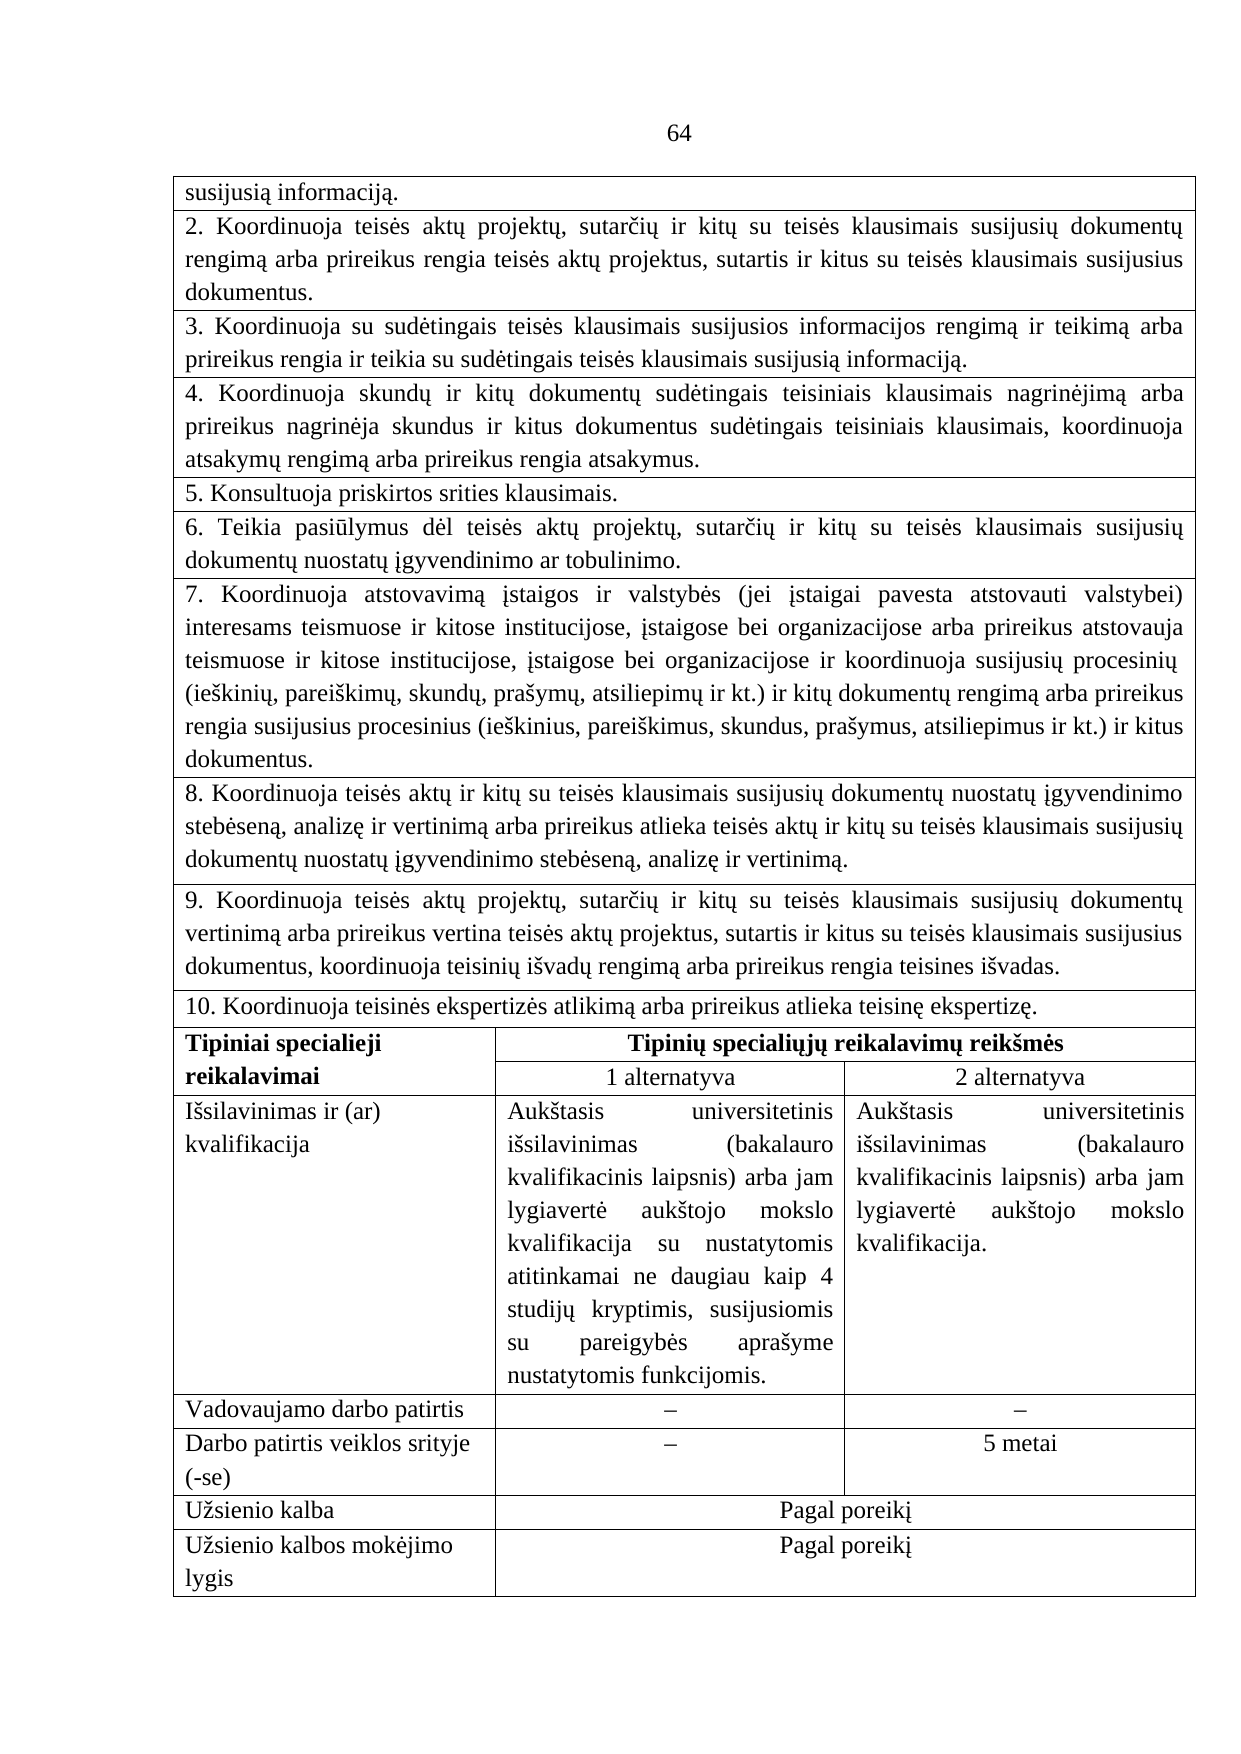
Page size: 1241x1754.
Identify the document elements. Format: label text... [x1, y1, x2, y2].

table_cell 6. Teikia pasiūlymus dėl teisės aktų projektų, sutarčių ir kitų su teisės klausimais susijusių dokumentų nuostatų įgyvendinimo ar tobulinimo. [174, 512, 1195, 578]
table_cell – [496, 1395, 844, 1427]
table_cell Aukštasis universitetinis išsilavinimas (bakalauro kvalifikacinis laipsnis) arba jam lygiavertė aukštojo mokslo kvalifikacija su nustatytomis atitinkamai ne daugiau kaip 4 studijų kryptimis, susijusiomis su pareigybės aprašyme nustatytomis funkcijomis. [496, 1096, 844, 1393]
table_cell Tipiniai specialieji reikalavimai [174, 1028, 495, 1095]
table_cell susijusią informaciją. [174, 177, 1195, 210]
table_cell 9. Koordinuoja teisės aktų projektų, sutarčių ir kitų su teisės klausimais susijusių dokumentų vertinimą arba prireikus vertina teisės aktų projektus, sutartis ir kitus su teisės klausimais susijusius dokumentus, koordinuoja teisinių išvadų rengimą arba prireikus rengia teisines išvadas. [174, 885, 1195, 990]
table_cell Tipinių specialiųjų reikalavimų reikšmės [496, 1028, 1195, 1061]
table_cell 5. Konsultuoja priskirtos srities klausimais. [174, 478, 1195, 511]
table_cell Pagal poreikį [496, 1496, 1195, 1529]
table_cell 5 metai [845, 1429, 1195, 1494]
table_cell Pagal poreikį [496, 1530, 1195, 1596]
table_cell 2. Koordinuoja teisės aktų projektų, sutarčių ir kitų su teisės klausimais susijusių dokumentų rengimą arba prireikus rengia teisės aktų projektus, sutartis ir kitus su teisės klausimais susijusius dokumentus. [174, 211, 1195, 310]
table_cell Užsienio kalba [174, 1496, 495, 1529]
table_cell Išsilavinimas ir (ar) kvalifikacija [174, 1096, 495, 1393]
table_cell Vadovaujamo darbo patirtis [174, 1395, 495, 1427]
table_cell 2 alternatyva [845, 1062, 1195, 1095]
table_cell 3. Koordinuoja su sudėtingais teisės klausimais susijusios informacijos rengimą ir teikimą arba prireikus rengia ir teikia su sudėtingais teisės klausimais susijusią informaciją. [174, 311, 1195, 377]
table_cell – [496, 1429, 844, 1494]
table_cell 4. Koordinuoja skundų ir kitų dokumentų sudėtingais teisiniais klausimais nagrinėjimą arba prireikus nagrinėja skundus ir kitus dokumentus sudėtingais teisiniais klausimais, koordinuoja atsakymų rengimą arba prireikus rengia atsakymus. [174, 378, 1195, 477]
table_cell 10. Koordinuoja teisinės ekspertizės atlikimą arba prireikus atlieka teisinę ekspertizę. [174, 991, 1195, 1027]
table_cell – [845, 1395, 1195, 1427]
table_cell Užsienio kalbos mokėjimo lygis [174, 1530, 495, 1596]
table_cell 7. Koordinuoja atstovavimą įstaigos ir valstybės (jei įstaigai pavesta atstovauti valstybei) interesams teismuose ir kitose institucijose, įstaigose bei organizacijose arba prireikus atstovauja teismuose ir kitose institucijose, įstaigose bei organizacijose ir koordinuoja susijusių procesinių (ieškinių, pareiškimų, skundų, prašymų, atsiliepimų ir kt.) ir kitų dokumentų rengimą arba prireikus rengia susijusius procesinius (ieškinius, pareiškimus, skundus, prašymus, atsiliepimus ir kt.) ir kitus dokumentus. [174, 579, 1195, 777]
table_cell 8. Koordinuoja teisės aktų ir kitų su teisės klausimais susijusių dokumentų nuostatų įgyvendinimo stebėseną, analizę ir vertinimą arba prireikus atlieka teisės aktų ir kitų su teisės klausimais susijusių dokumentų nuostatų įgyvendinimo stebėseną, analizę ir vertinimą. [174, 778, 1195, 884]
table_cell 1 alternatyva [496, 1062, 844, 1095]
table_cell Darbo patirtis veiklos srityje (-se) [174, 1429, 495, 1494]
table_cell Aukštasis universitetinis išsilavinimas (bakalauro kvalifikacinis laipsnis) arba jam lygiavertė aukštojo mokslo kvalifikacija. [845, 1096, 1195, 1393]
